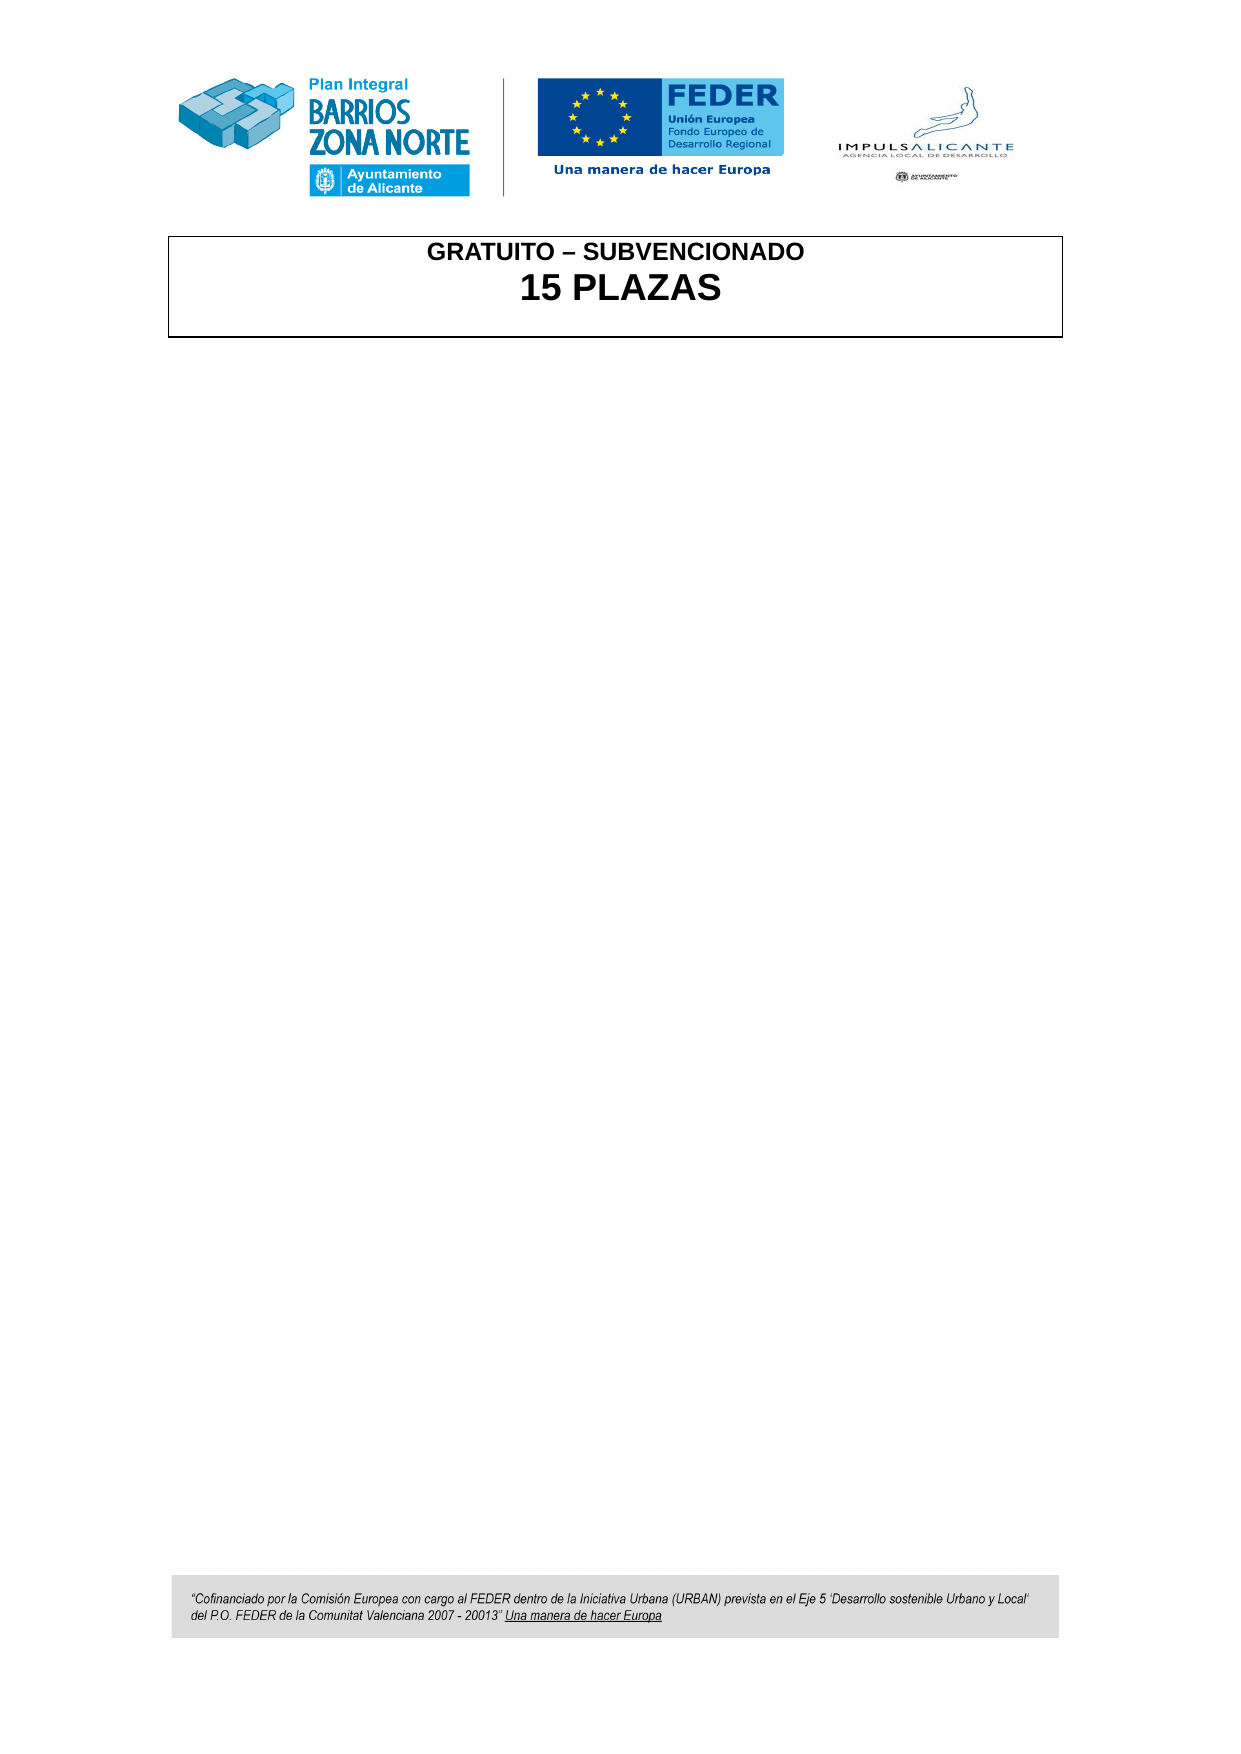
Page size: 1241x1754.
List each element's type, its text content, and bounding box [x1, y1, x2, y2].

picture [806, 81, 1045, 188]
picture [178, 87, 253, 128]
picture [223, 127, 233, 139]
picture [238, 78, 786, 197]
picture [351, 145, 357, 156]
picture [329, 134, 339, 150]
table_cell GRATUITO – SUBVENCIONADO 15 PLAZAS [169, 237, 1062, 336]
picture [318, 139, 324, 150]
picture [171, 1575, 1060, 1638]
